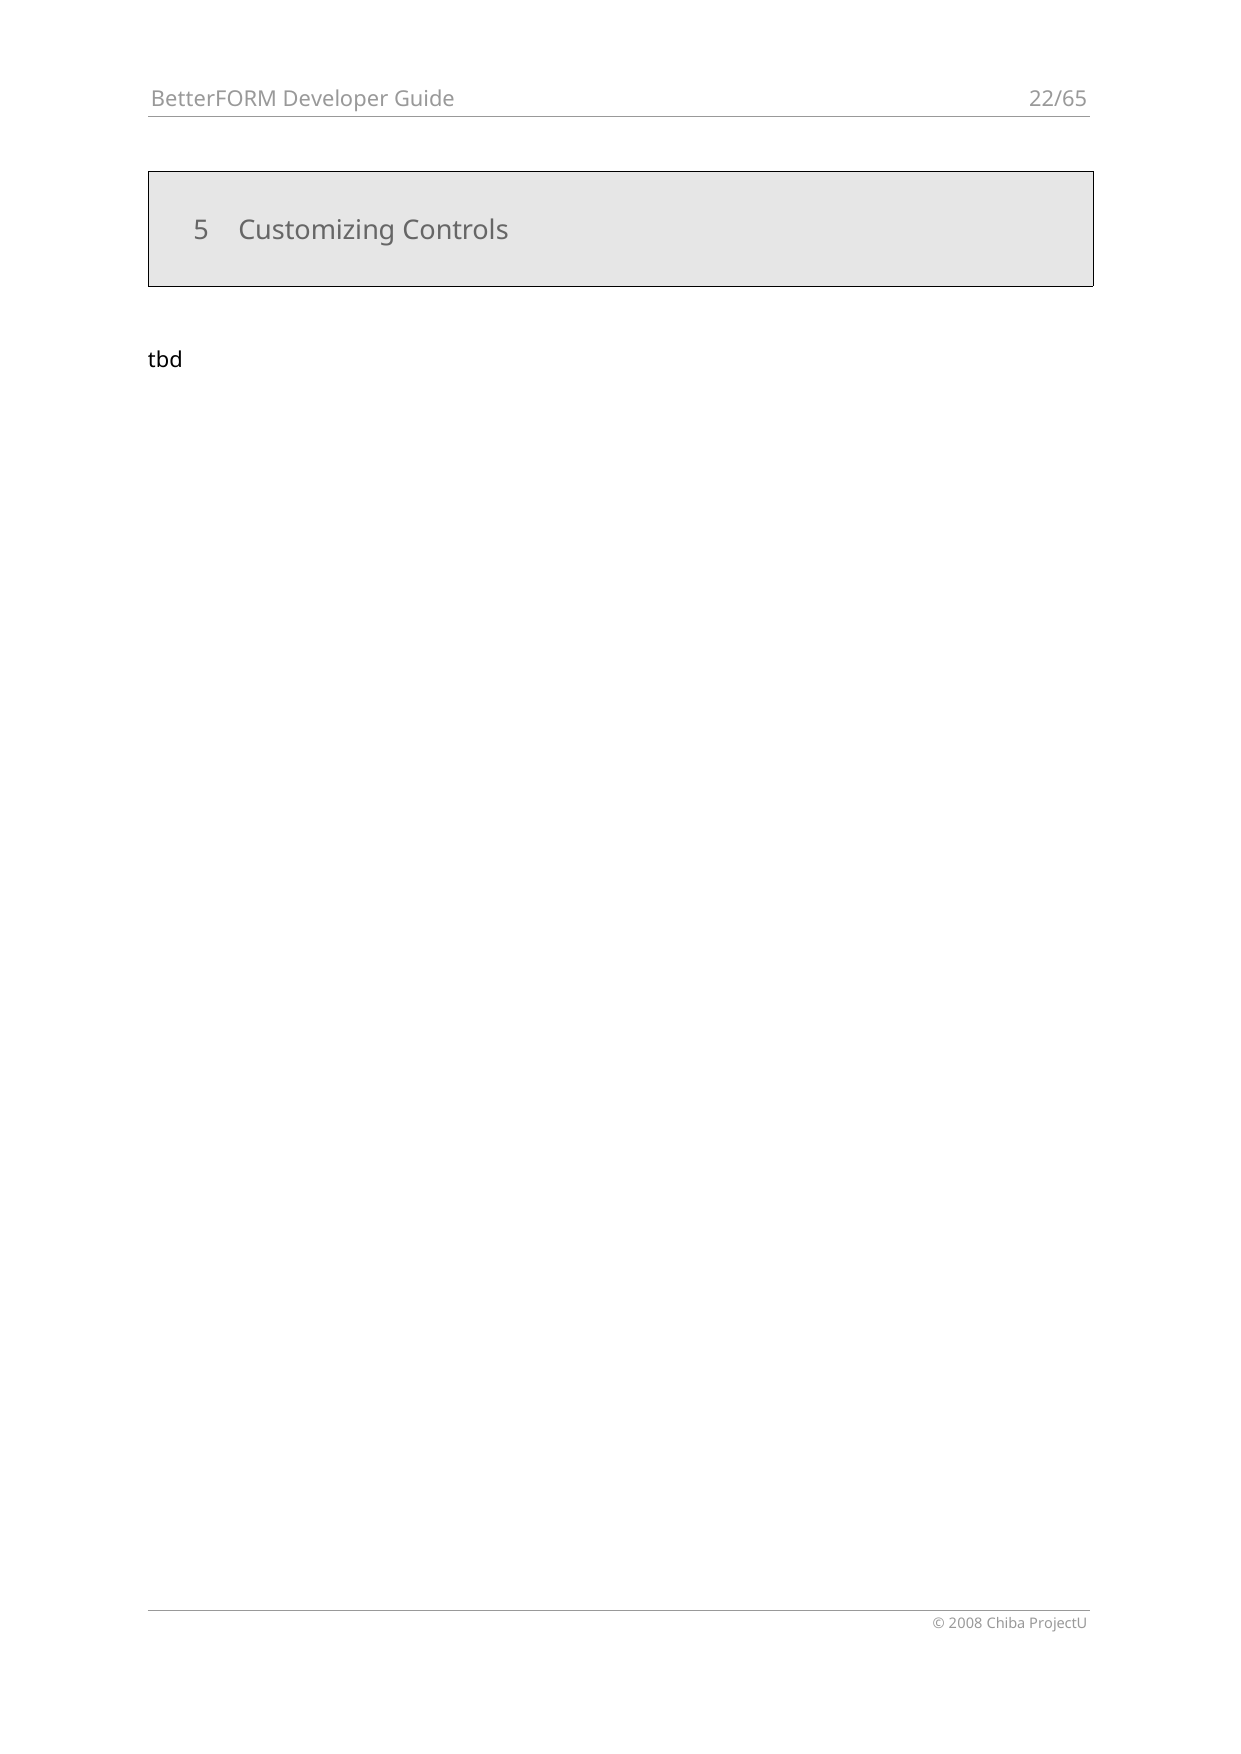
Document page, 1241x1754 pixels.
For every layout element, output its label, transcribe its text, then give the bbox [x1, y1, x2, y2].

subtitle Customizing Controls [149, 172, 1093, 286]
text tbd [148, 344, 1090, 374]
